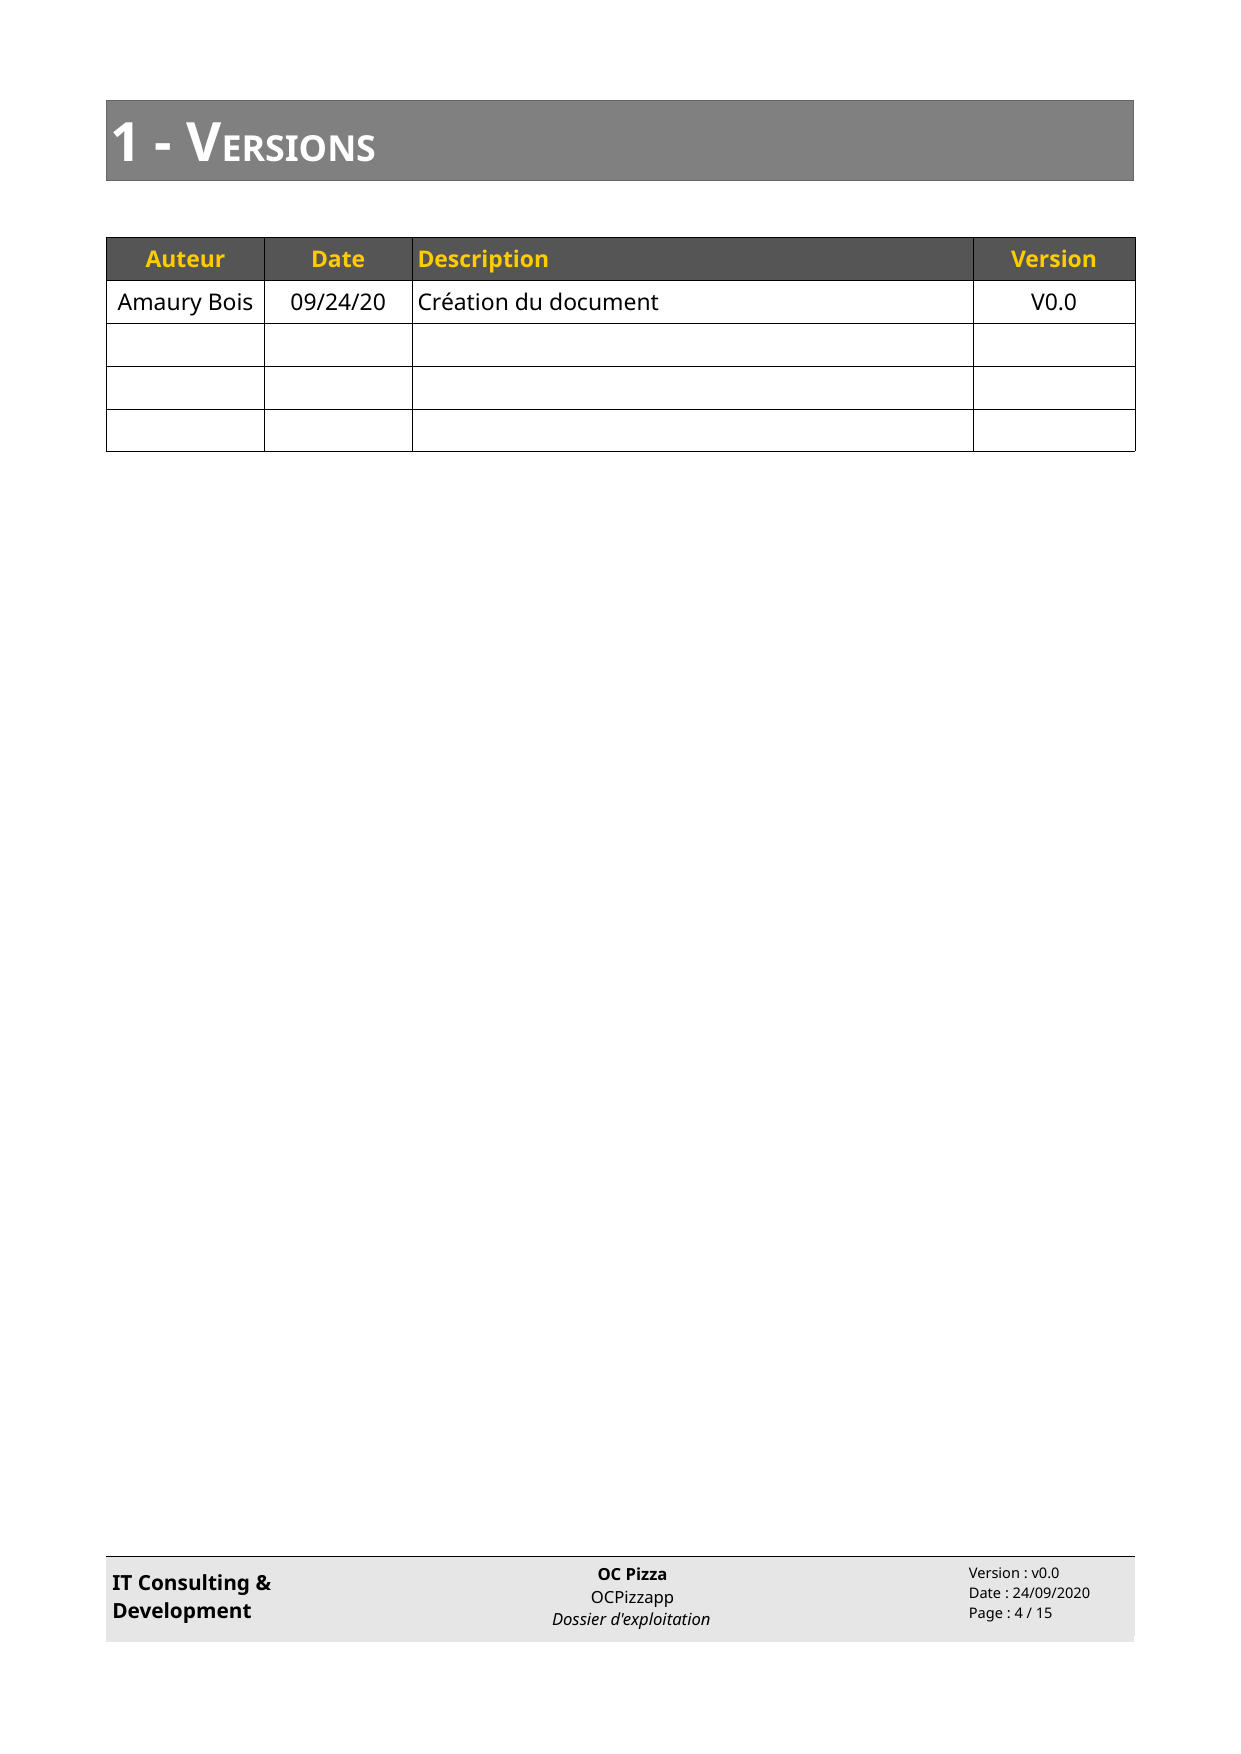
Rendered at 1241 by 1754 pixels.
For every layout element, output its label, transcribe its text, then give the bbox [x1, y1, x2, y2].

table_cell [974, 410, 1135, 451]
subtitle Versions [107, 101, 1133, 180]
table_header Auteur [107, 238, 264, 280]
table_cell [413, 367, 973, 408]
table_cell [413, 410, 973, 451]
table_cell V0.0 [974, 281, 1135, 323]
table_cell [265, 324, 412, 366]
table_cell [265, 410, 412, 451]
table_cell [107, 410, 264, 451]
table_cell [107, 324, 264, 366]
table_header Date [265, 238, 412, 280]
table_cell [413, 324, 973, 366]
table_cell [974, 367, 1135, 408]
table_cell Amaury Bois [107, 281, 264, 323]
table_header Version [974, 238, 1135, 280]
table_header Description [413, 238, 973, 280]
table_cell Création du document [413, 281, 973, 323]
table_cell [974, 324, 1135, 366]
table_cell 24/09/20 [265, 281, 412, 323]
table_cell [265, 367, 412, 408]
table_cell [107, 367, 264, 408]
